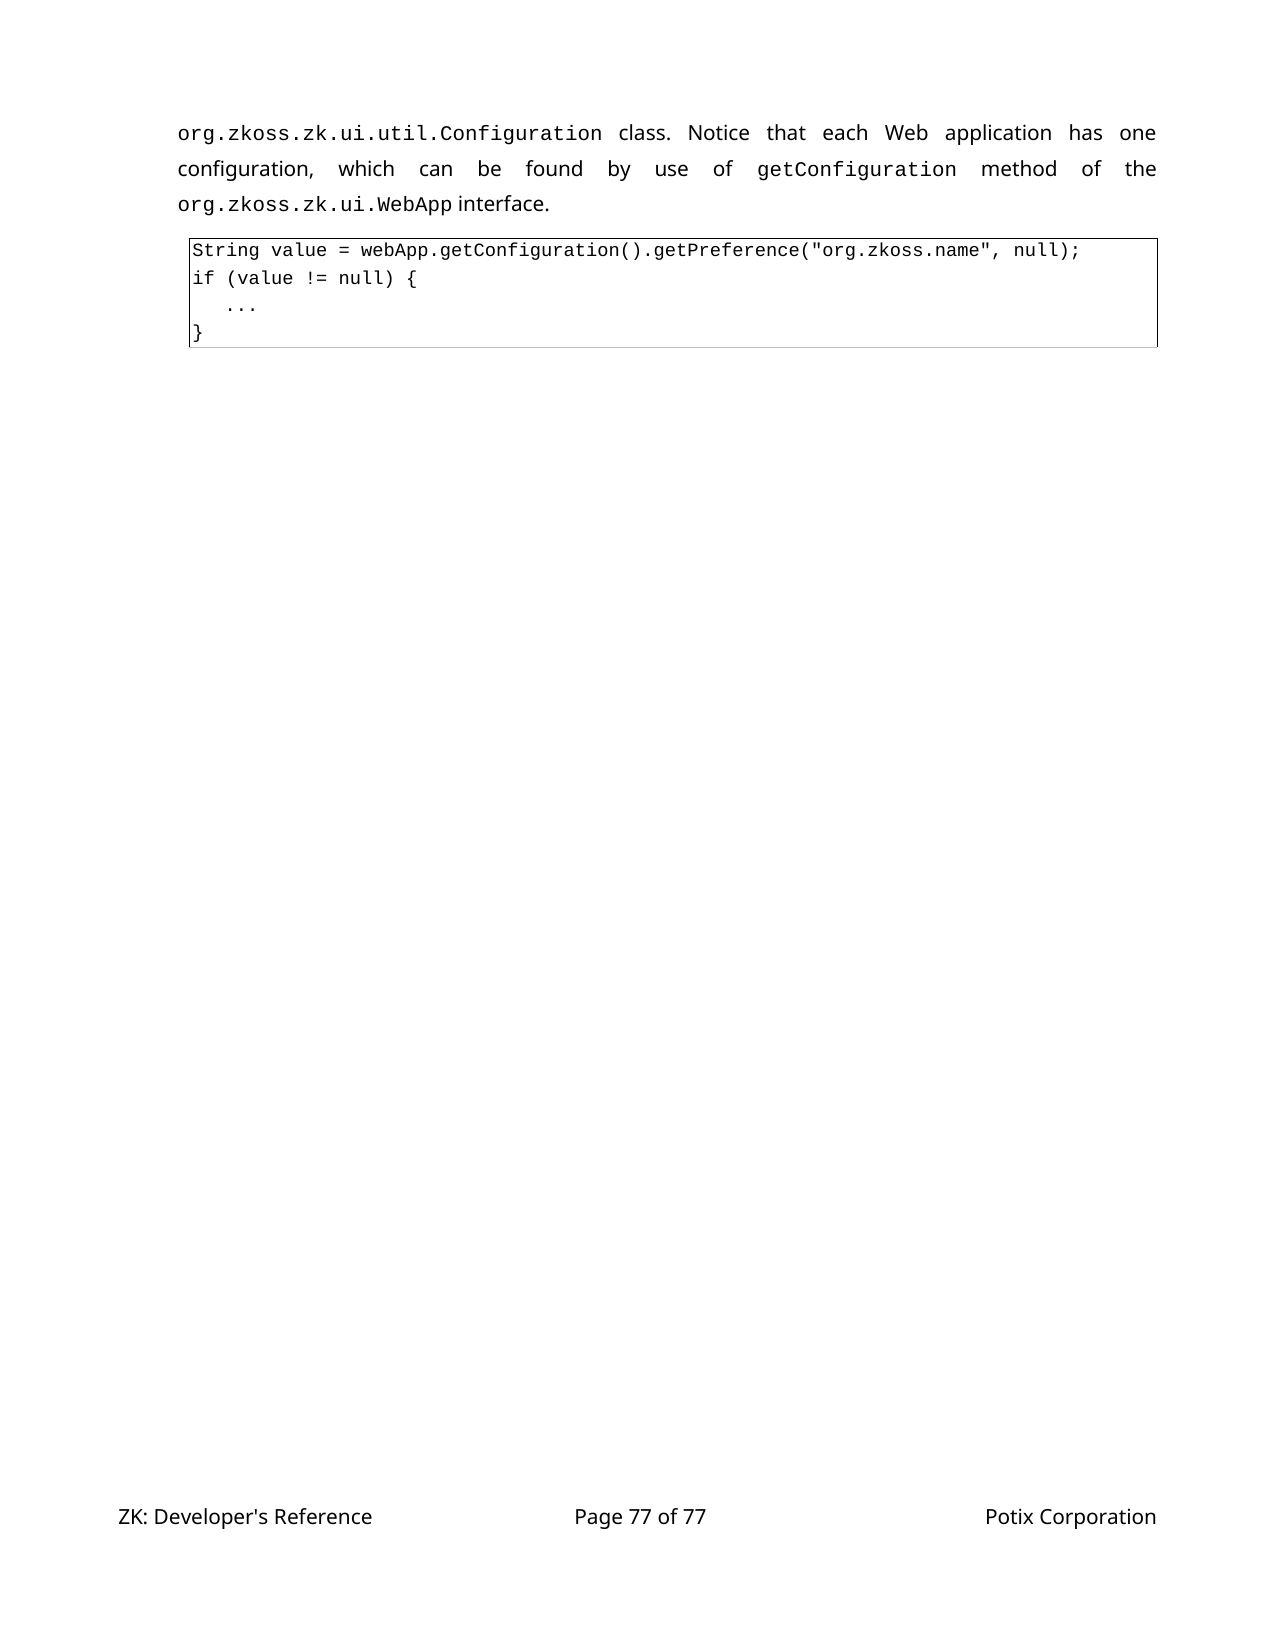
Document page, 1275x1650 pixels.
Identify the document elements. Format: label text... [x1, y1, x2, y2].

text ... [190, 293, 1157, 317]
text org.zkoss.zk.ui.util.Configuration class. Notice that each Web application has one configuration, which can be found by use of getConfiguration method of the org.zkoss.zk.ui.WebApp interface. [177, 118, 1157, 218]
text } [190, 320, 1157, 347]
text String value = webApp.getConfiguration().getPreference("org.zkoss.name", null); [190, 239, 1157, 263]
text if (value != null) { [190, 266, 1157, 290]
